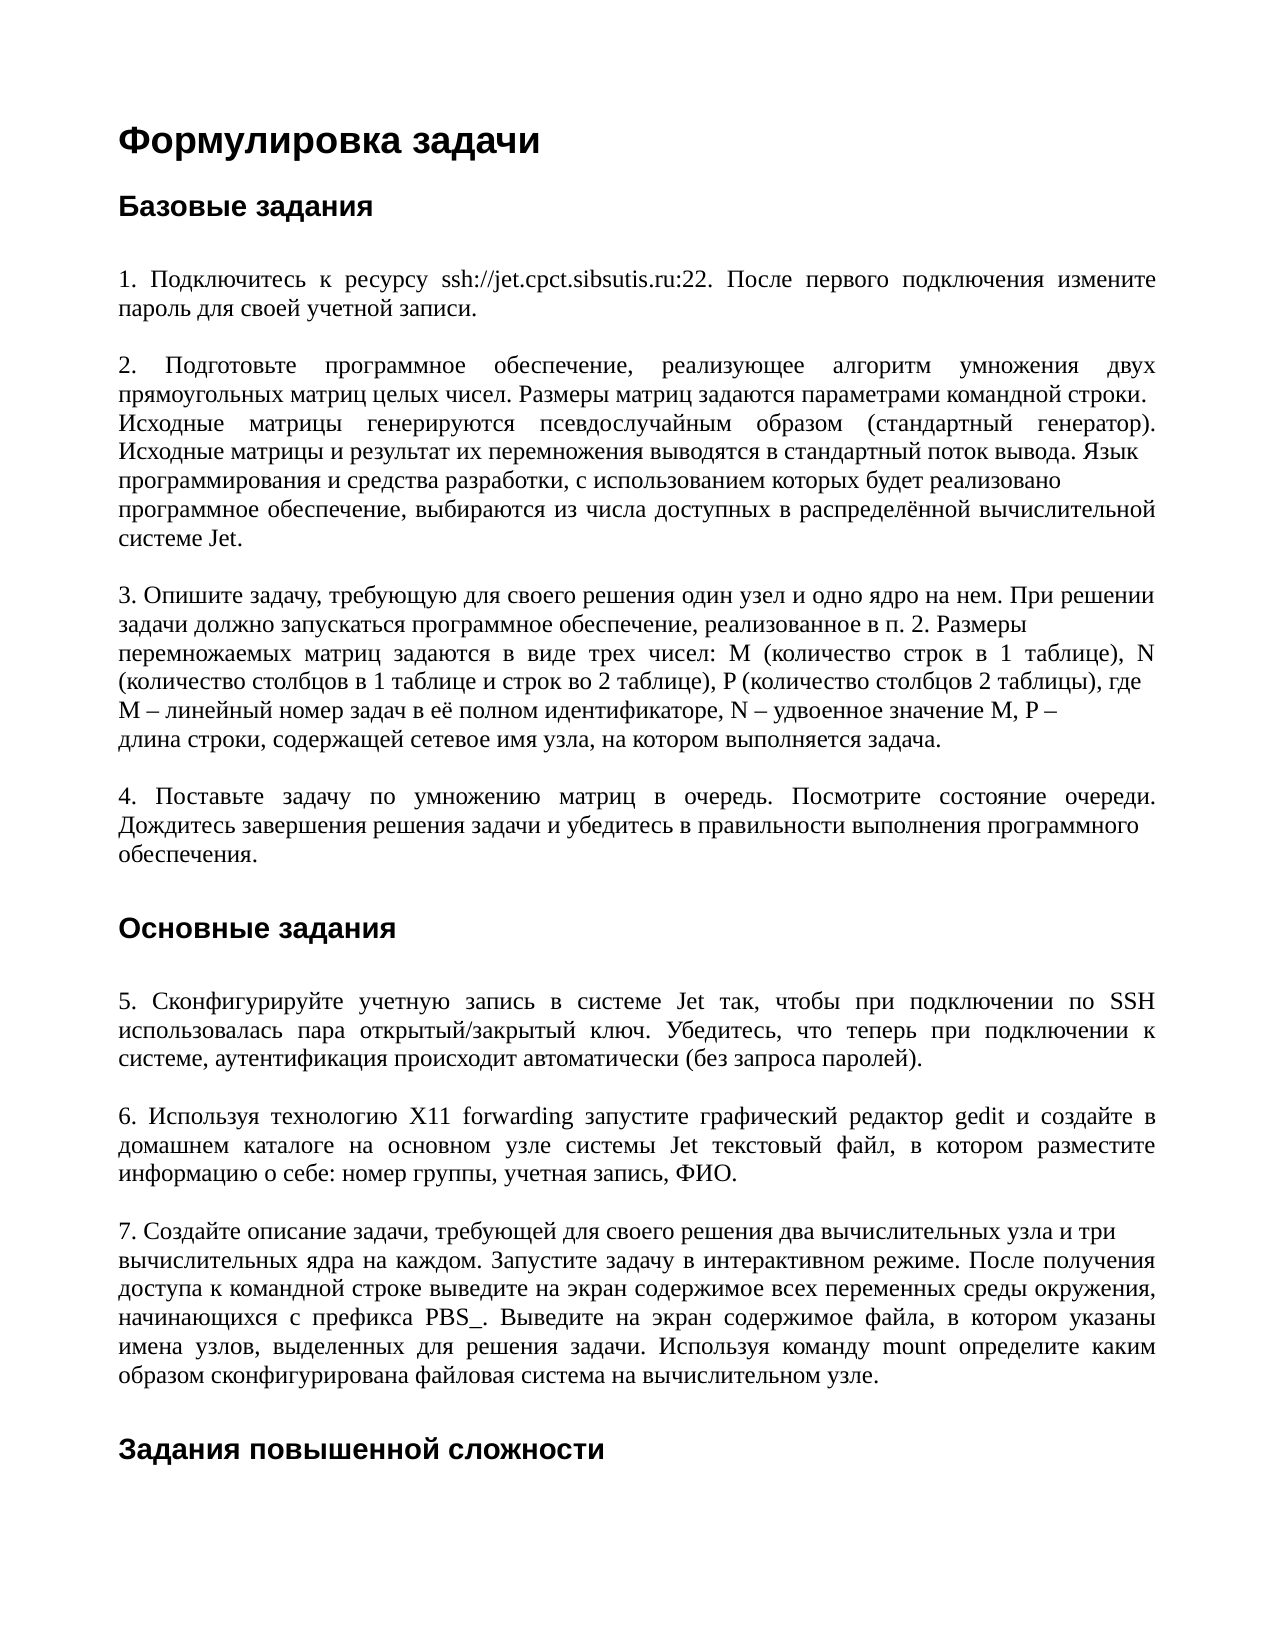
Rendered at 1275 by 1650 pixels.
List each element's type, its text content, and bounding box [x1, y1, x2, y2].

text 1. Подключитесь к ресурсу ssh://jet.cpct.sibsutis.ru:22. После первого подключения измените пароль для своей учетной записи. [118, 264, 1157, 321]
text обеспечения. [118, 839, 1157, 868]
text вычислительных ядра на каждом. Запустите задачу в интерактивном режиме. После получения доступа к командной строке выведите на экран содержимое всех переменных среды окружения, начинающихся с префикса PBS_. Выведите на экран содержимое файла, в котором указаны имена узлов, выделенных для решения задачи. Используя команду mount определите каким образом сконфигурирована файловая система на вычислительном узле. [118, 1245, 1157, 1388]
text программирования и средства разработки, с использованием которых будет реализовано [118, 465, 1157, 494]
text 5. Сконфигурируйте учетную запись в системе Jet так, чтобы при подключении по SSH использовалась пара открытый/закрытый ключ. Убедитесь, что теперь при подключении к системе, аутентификация происходит автоматически (без запроса паролей). [118, 986, 1157, 1072]
text длина строки, содержащей сетевое имя узла, на котором выполняется задача. [118, 724, 1157, 753]
text перемножаемых матриц задаются в виде трех чисел: M (количество строк в 1 таблице), N (количество столбцов в 1 таблице и строк во 2 таблице), P (количество столбцов 2 таблицы), где [118, 638, 1157, 695]
text 3. Опишите задачу, требующую для своего решения один узел и одно ядро на нем. При решении задачи должно запускаться программное обеспечение, реализованное в п. 2. Размеры [118, 580, 1157, 638]
text Исходные матрицы генерируются псевдослучайным образом (стандартный генератор). Исходные матрицы и результат их перемножения выводятся в стандартный поток вывода. Язык [118, 408, 1157, 465]
subtitle Базовые задания [118, 189, 1157, 223]
subtitle Основные задания [118, 911, 1157, 945]
subtitle Формулировка задачи [118, 118, 1157, 162]
text M – линейный номер задач в её полном идентификаторе, N – удвоенное значение M, P – [118, 695, 1157, 724]
subtitle Задания повышенной сложности [118, 1432, 1157, 1466]
text 4. Поставьте задачу по умножению матриц в очередь. Посмотрите состояние очереди. Дождитесь завершения решения задачи и убедитесь в правильности выполнения программного [118, 781, 1157, 839]
text 6. Используя технологию X11 forwarding запустите графический редактор gedit и создайте в домашнем каталоге на основном узле системы Jet текстовый файл, в котором разместите информацию о себе: номер группы, учетная запись, ФИО. [118, 1101, 1157, 1187]
text 2. Подготовьте программное обеспечение, реализующее алгоритм умножения двух прямоугольных матриц целых чисел. Размеры матриц задаются параметрами командной строки. [118, 350, 1157, 408]
text 7. Создайте описание задачи, требующей для своего решения два вычислительных узла и три [118, 1216, 1157, 1245]
text программное обеспечение, выбираются из числа доступных в распределённой вычислительной системе Jet. [118, 494, 1157, 551]
